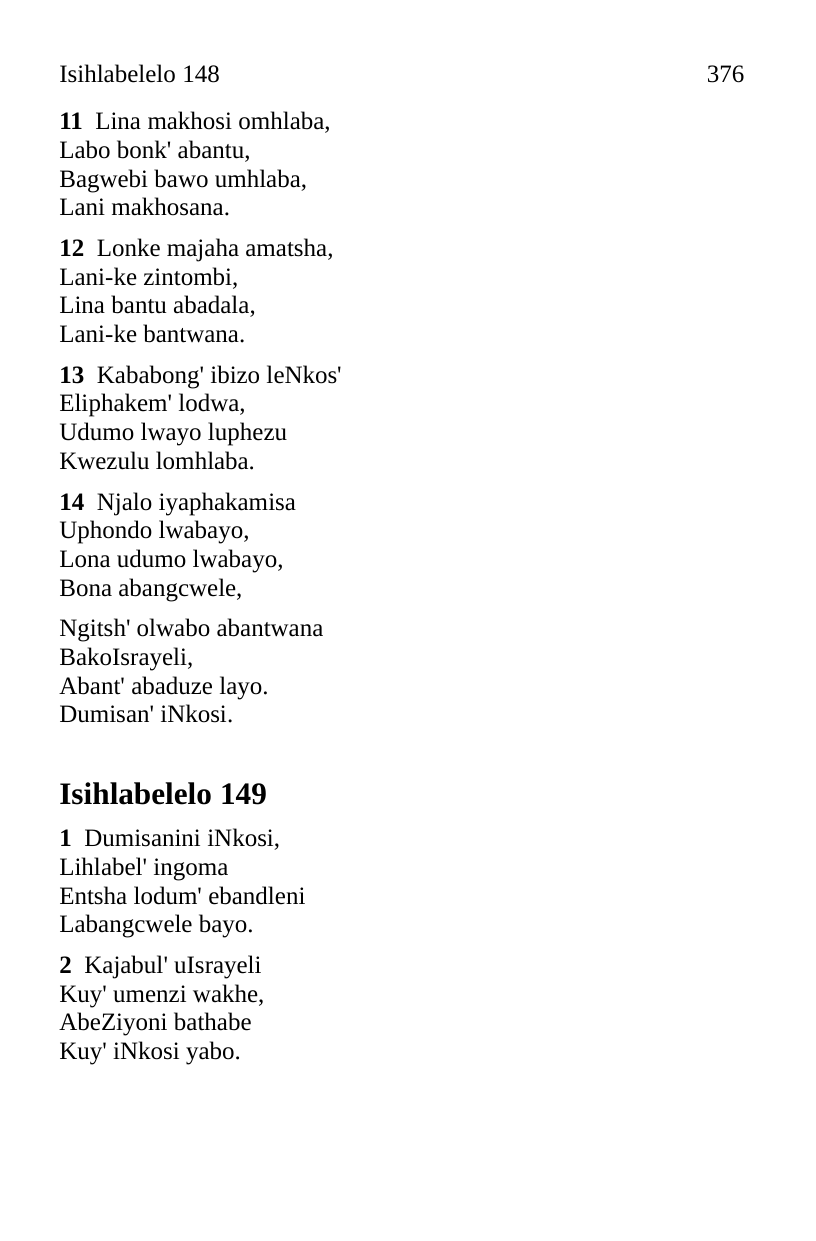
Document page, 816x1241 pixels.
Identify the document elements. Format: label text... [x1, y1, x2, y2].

text BakoIsrayeli, [59, 642, 744, 671]
text 14 Njalo iyaphakamisa [59, 487, 744, 515]
text 13 Kababong' ibizo leNkos' [59, 360, 744, 388]
text Abant' abaduze layo. [59, 671, 744, 699]
text Lona udumo lwabayo, [59, 544, 744, 573]
text Uphondo lwabayo, [59, 515, 744, 544]
text 2 Kajabul' uIsrayeli [59, 950, 744, 979]
text Udumo lwayo luphezu [59, 417, 744, 446]
text Lina bantu abadala, [59, 291, 744, 319]
text Lani makhosana. [59, 192, 744, 221]
text Dumisan' iNkosi. [59, 699, 744, 728]
text Lani-ke bantwana. [59, 319, 744, 348]
text Lihlabel' ingoma [59, 852, 744, 881]
text Bona abangcwele, [59, 573, 744, 602]
text Labangcwele bayo. [59, 909, 744, 938]
text Bagwebi bawo umhlaba, [59, 164, 744, 192]
text Kwezulu lomhlaba. [59, 446, 744, 475]
text Entsha lodum' ebandleni [59, 881, 744, 909]
text 11 Lina makhosi omhlaba, [59, 106, 744, 135]
text Isihlabelelo 149 [59, 776, 744, 811]
text Lani-ke zintombi, [59, 262, 744, 291]
text 1 Dumisanini iNkosi, [59, 823, 744, 852]
text Kuy' umenzi wakhe, [59, 979, 744, 1007]
text Ngitsh' olwabo abantwana [59, 613, 744, 642]
text Eliphakem' lodwa, [59, 388, 744, 417]
text AbeZiyoni bathabe [59, 1007, 744, 1036]
text Kuy' iNkosi yabo. [59, 1036, 744, 1065]
text Labo bonk' abantu, [59, 135, 744, 164]
text 12 Lonke majaha amatsha, [59, 233, 744, 262]
